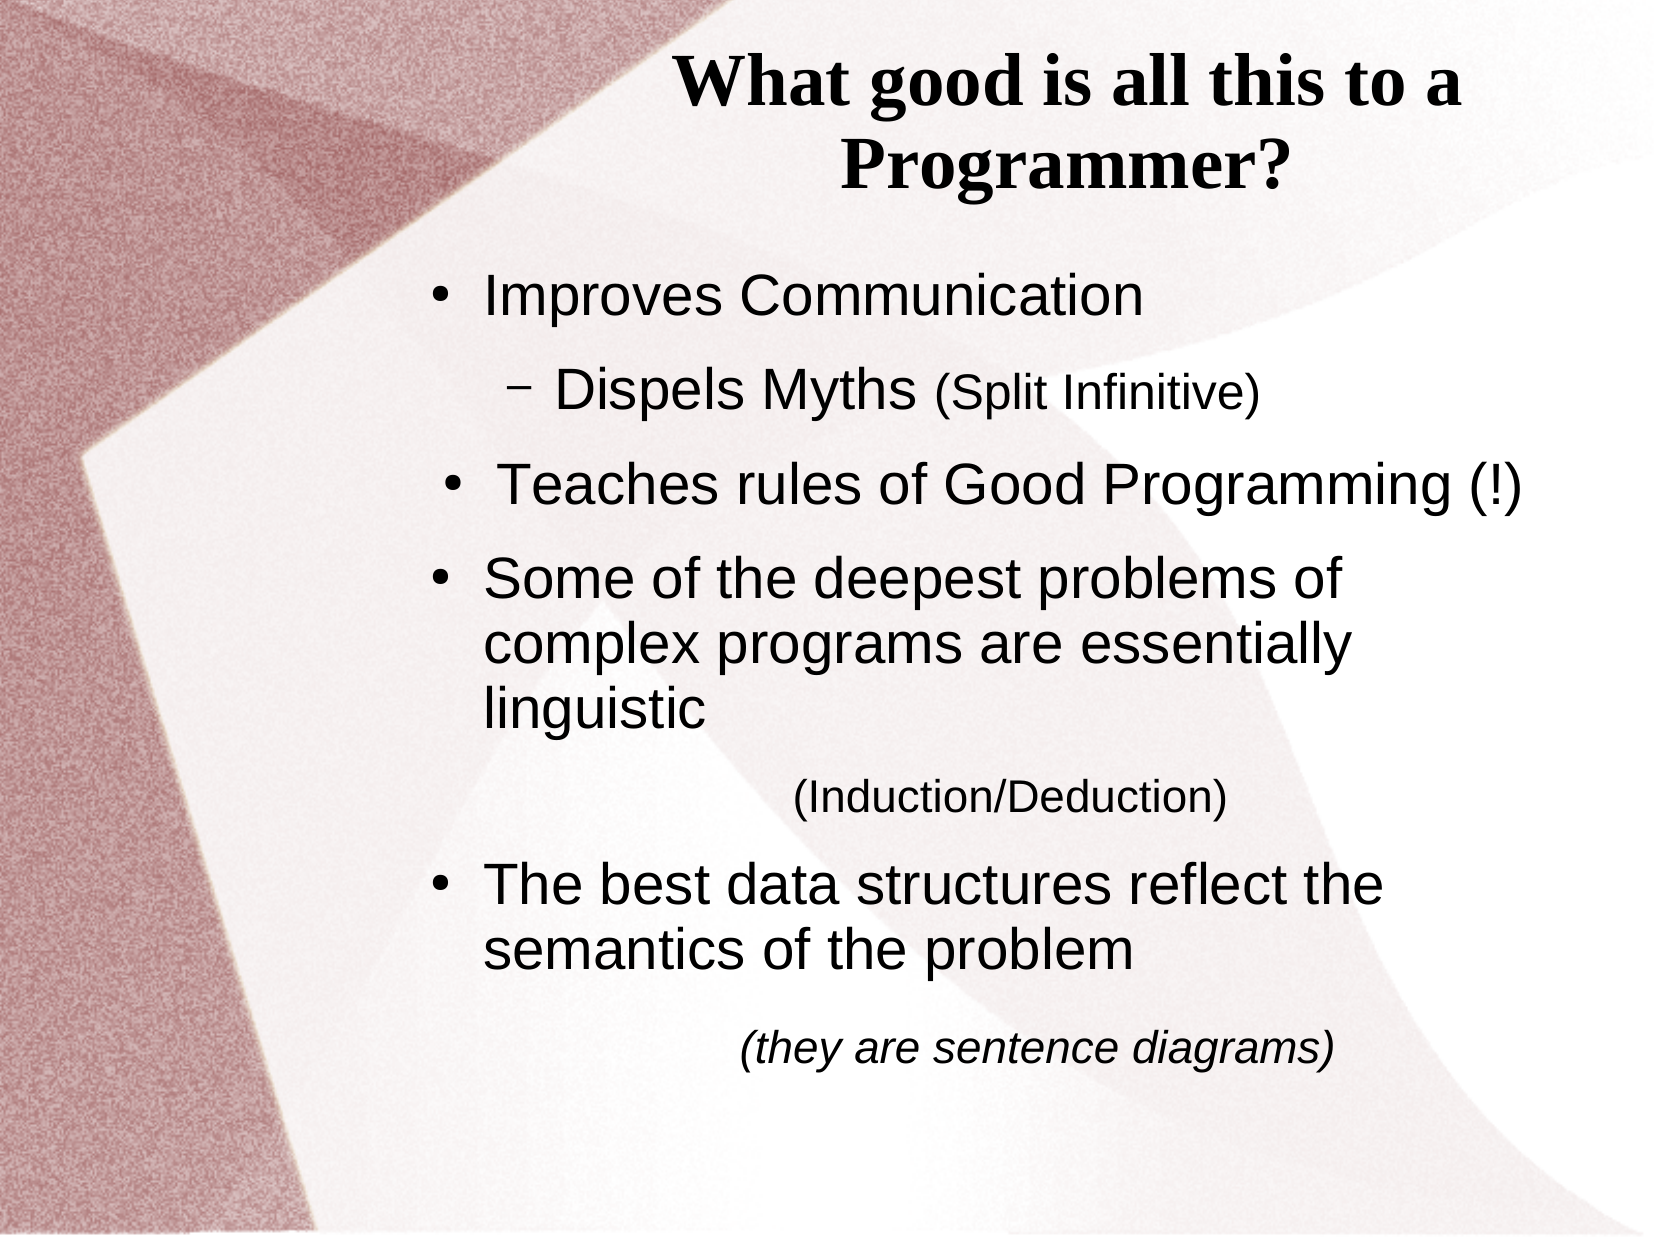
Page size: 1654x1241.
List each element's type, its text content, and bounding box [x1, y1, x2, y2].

text_box What good is all this to a Programmer? [576, 39, 1488, 235]
text_box Improves Communication Dispels Myths (Split Infinitive) Teaches rules of Good Programming (!) Some of the deepest problems of complex programs are essentially linguistic (Induction/Deduction) The best data structures reflect the semantics of the problem (they are sentence diagrams) [412, 262, 1538, 1241]
picture [0, 0, 1654, 1241]
